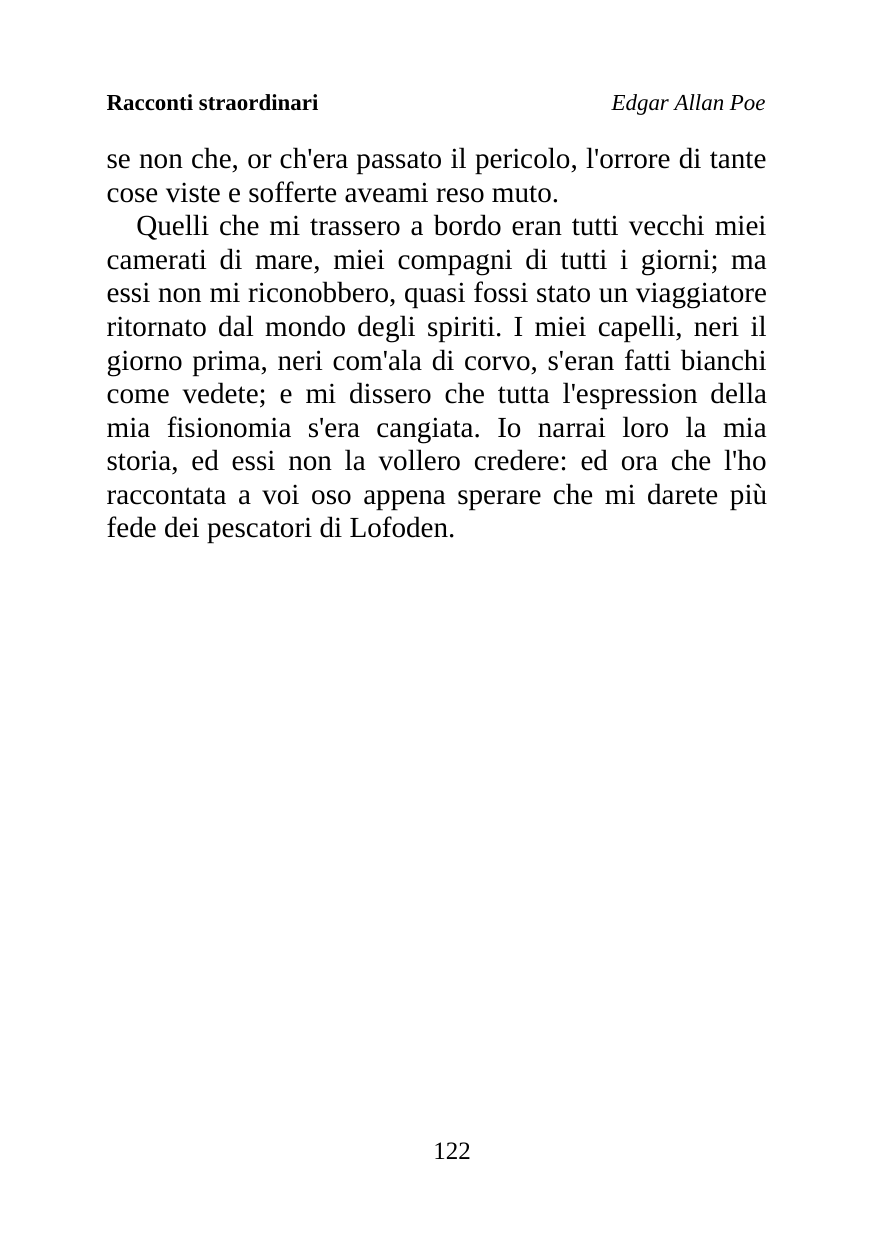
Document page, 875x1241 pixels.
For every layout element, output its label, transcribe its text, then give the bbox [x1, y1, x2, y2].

text se non che, or ch'era passato il pericolo, l'orrore di tante cose viste e sofferte aveami reso muto. [106, 141, 768, 208]
text Quelli che mi trassero a bordo eran tutti vecchi miei camerati di mare, miei compagni di tutti i giorni; ma essi non mi riconobbero, quasi fossi stato un viaggiatore ritornato dal mondo degli spiriti. I miei capelli, neri il giorno prima, neri com'ala di corvo, s'eran fatti bianchi come vedete; e mi dissero che tutta l'espression della mia fisionomia s'era cangiata. Io narrai loro la mia storia, ed essi non la vollero credere: ed ora che l'ho raccontata a voi oso appena sperare che mi darete più fede dei pescatori di Lofoden. [106, 208, 768, 544]
